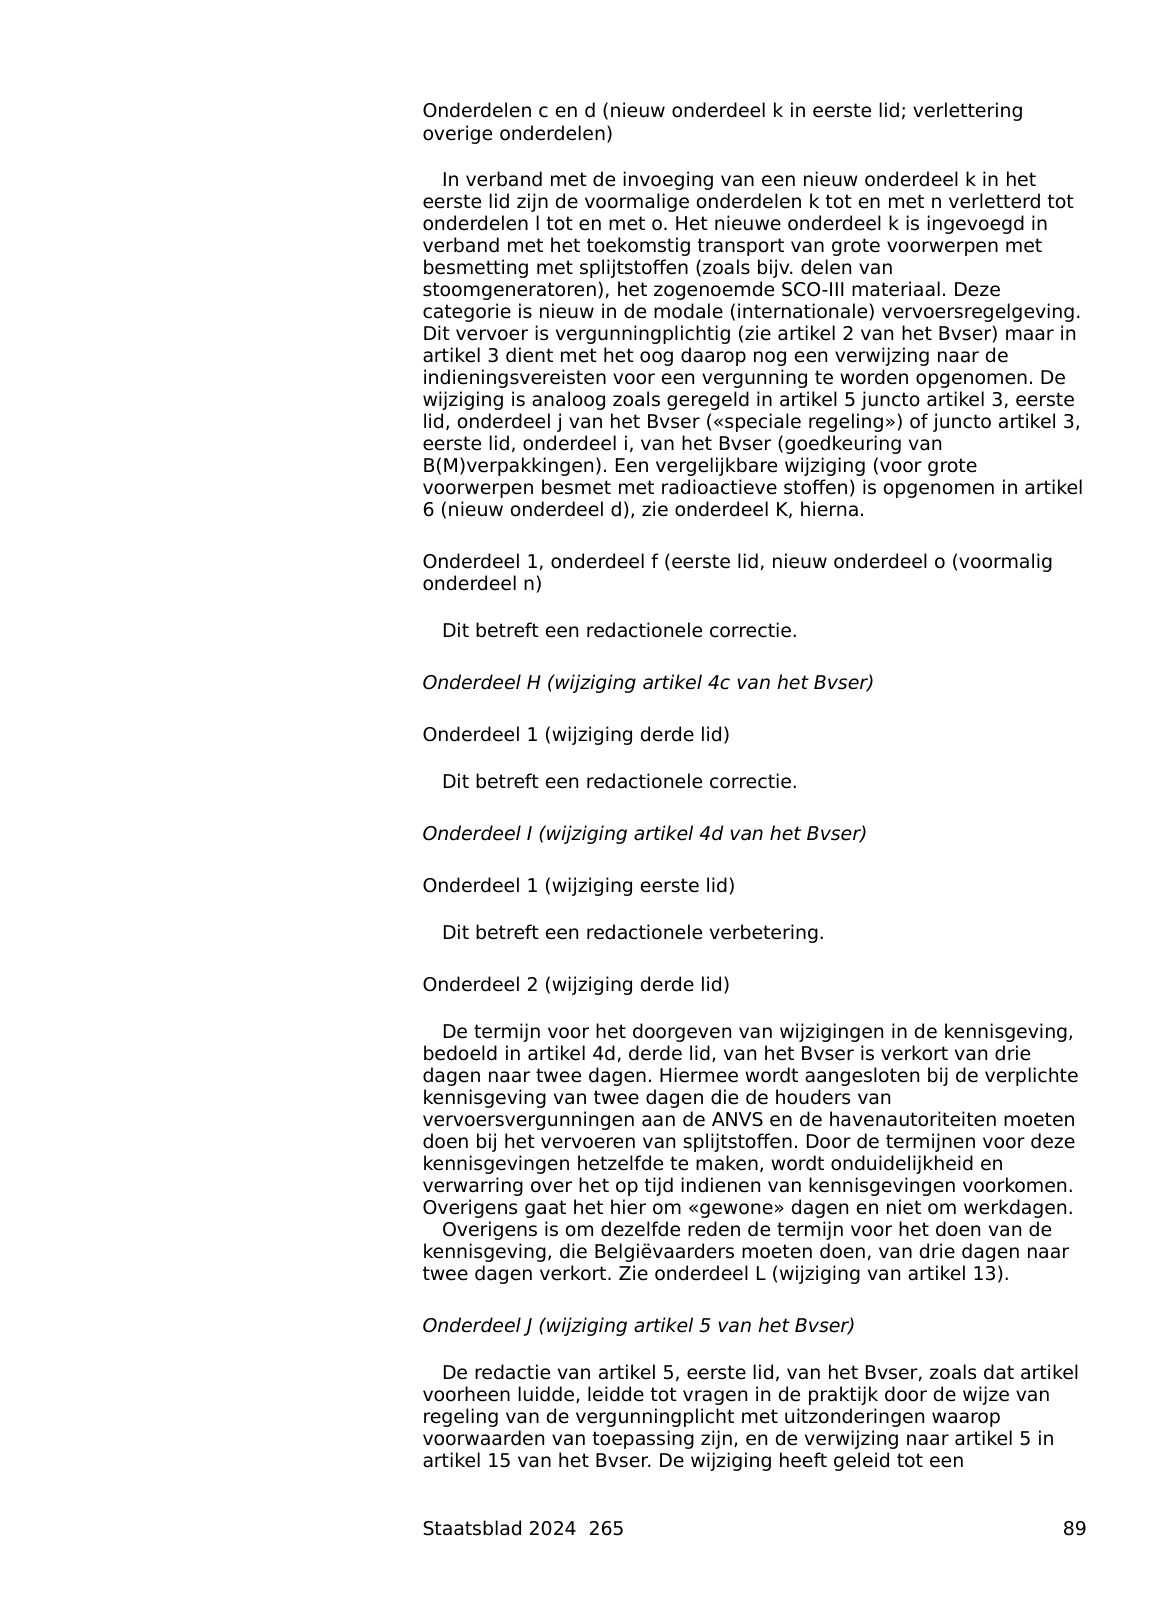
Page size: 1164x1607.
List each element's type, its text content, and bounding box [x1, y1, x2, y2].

subtitle Onderdeel J (wijziging artikel 5 van het Bvser) [422, 1314, 1087, 1337]
text De redactie van artikel 5, eerste lid, van het Bvser, zoals dat artikel voorheen luidde, leidde tot vragen in de praktijk door de wijze van regeling van de vergunningplicht met uitzonderingen waarop voorwaarden van toepassing zijn, en de verwijzing naar artikel 5 in artikel 15 van het Bvser. De wijziging heeft geleid tot een [422, 1362, 1087, 1471]
text Dit betreft een redactionele verbetering. [422, 922, 1087, 944]
subtitle Onderdeel H (wijziging artikel 4c van het Bvser) [422, 672, 1087, 694]
subtitle Onderdeel 1 (wijziging eerste lid) [422, 875, 1087, 897]
subtitle Onderdeel 2 (wijziging derde lid) [422, 974, 1087, 996]
text Dit betreft een redactionele correctie. [422, 620, 1087, 642]
text Overigens is om dezelfde reden de termijn voor het doen van de kennisgeving, die Belgiëvaarders moeten doen, van drie dagen naar twee dagen verkort. Zie onderdeel L (wijziging van artikel 13). [422, 1219, 1087, 1284]
subtitle Onderdelen c en d (nieuw onderdeel k in eerste lid; verlettering overige onderdelen) [422, 100, 1087, 144]
text In verband met de invoeging van een nieuw onderdeel k in het eerste lid zijn de voormalige onderdelen k tot en met n verletterd tot onderdelen l tot en met o. Het nieuwe onderdeel k is ingevoegd in verband met het toekomstig transport van grote voorwerpen met besmetting met splijtstoffen (zoals bijv. delen van stoomgeneratoren), het zogenoemde SCO-III materiaal. Deze categorie is nieuw in de modale (internationale) vervoersregelgeving. Dit vervoer is vergunningplichtig (zie artikel 2 van het Bvser) maar in artikel 3 dient met het oog daarop nog een verwijzing naar de indieningsvereisten voor een vergunning te worden opgenomen. De wijziging is analoog zoals geregeld in artikel 5 juncto artikel 3, eerste lid, onderdeel j van het Bvser («speciale regeling») of juncto artikel 3, eerste lid, onderdeel i, van het Bvser (goedkeuring van B(M)verpakkingen). Een vergelijkbare wijziging (voor grote voorwerpen besmet met radioactieve stoffen) is opgenomen in artikel 6 (nieuw onderdeel d), zie onderdeel K, hierna. [422, 169, 1087, 521]
subtitle Onderdeel I (wijziging artikel 4d van het Bvser) [422, 823, 1087, 845]
text De termijn voor het doorgeven van wijzigingen in de kennisgeving, bedoeld in artikel 4d, derde lid, van het Bvser is verkort van drie dagen naar twee dagen. Hiermee wordt aangesloten bij de verplichte kennisgeving van twee dagen die de houders van vervoersvergunningen aan de ANVS en de havenautoriteiten moeten doen bij het vervoeren van splijtstoffen. Door de termijnen voor deze kennisgevingen hetzelfde te maken, wordt onduidelijkheid en verwarring over het op tijd indienen van kennisgevingen voorkomen. Overigens gaat het hier om «gewone» dagen en niet om werkdagen. [422, 1021, 1087, 1219]
text Dit betreft een redactionele correctie. [422, 771, 1087, 793]
subtitle Onderdeel 1 (wijziging derde lid) [422, 724, 1087, 746]
subtitle Onderdeel 1, onderdeel f (eerste lid, nieuw onderdeel o (voormalig onderdeel n) [422, 551, 1087, 595]
